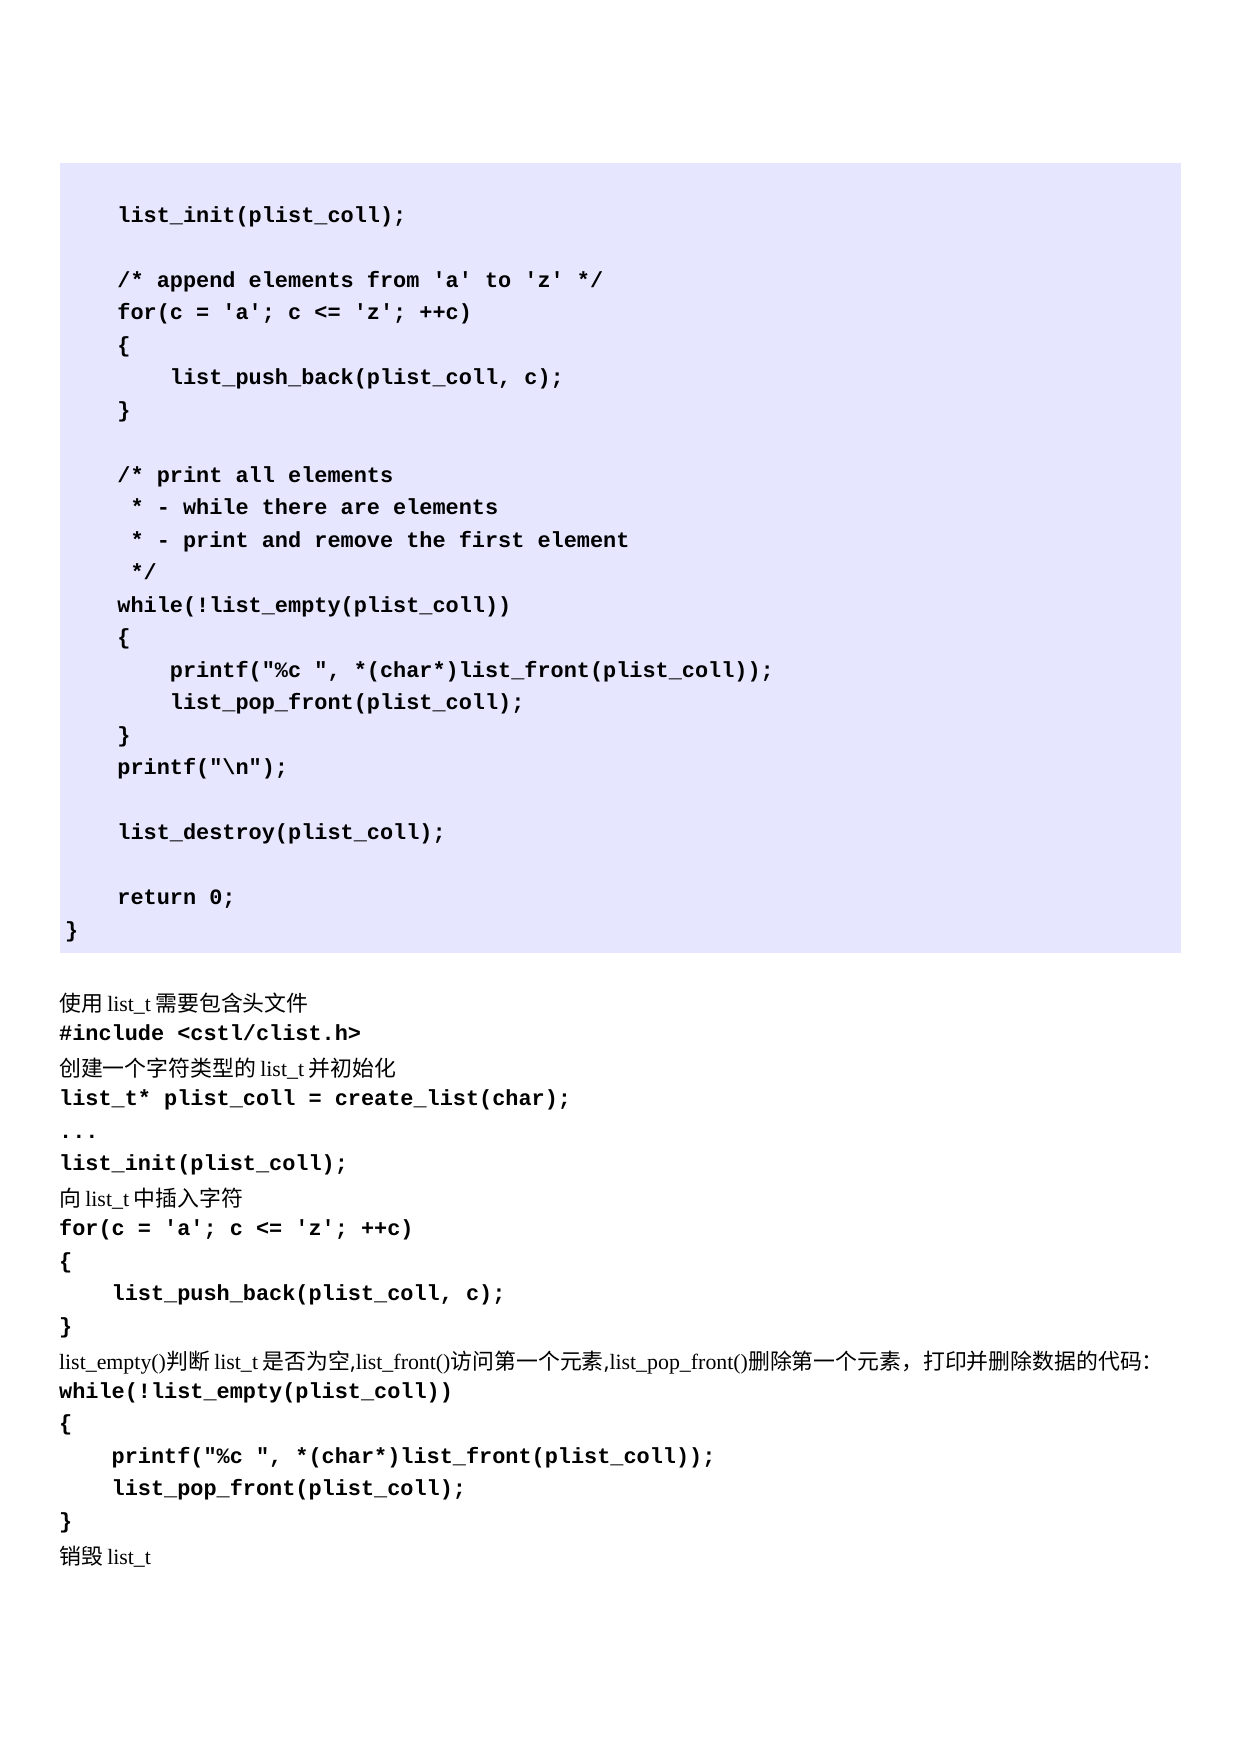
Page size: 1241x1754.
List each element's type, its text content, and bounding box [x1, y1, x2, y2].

text } [59, 1311, 1181, 1343]
text list_init(plist_coll); [59, 1148, 1181, 1181]
text { [59, 1408, 1181, 1441]
text { [59, 1246, 1181, 1278]
text list_pop_front(plist_coll); [59, 1473, 1181, 1506]
text 销毁list_t [59, 1538, 1181, 1571]
text 使用list_t需要包含头文件 [59, 986, 1181, 1018]
text while(!list_empty(plist_coll)) [59, 1376, 1181, 1408]
text ... [59, 1116, 1181, 1148]
text 创建一个字符类型的list_t并初始化 [59, 1051, 1181, 1083]
text for(c = 'a'; c <= 'z'; ++c) [59, 1213, 1181, 1246]
text list_empty()判断list_t是否为空,list_front()访问第一个元素,list_pop_front()删除第一个元素，打印并删除数据的代码： [59, 1343, 1181, 1376]
text list_t* plist_coll = create_list(char); [59, 1083, 1181, 1116]
text #include <cstl/clist.h> [59, 1018, 1181, 1051]
table_header list_init(plist_coll); /* append elements from 'a' to 'z' */ for(c = 'a'; c <= 'z'; ++c) { list_push_back(plist_coll, c); } /* print all elements * - while there are elements * - print and remove the first element */ while(!list_empty(plist_coll)) { printf("%c ", *(char*)list_front(plist_coll)); list_pop_front(plist_coll); } printf("\n"); list_destroy(plist_coll); return 0; } [60, 163, 1181, 953]
text printf("%c ", *(char*)list_front(plist_coll)); [59, 1441, 1181, 1473]
text list_push_back(plist_coll, c); [59, 1278, 1181, 1311]
text 向list_t中插入字符 [59, 1181, 1181, 1213]
text } [59, 1506, 1181, 1538]
